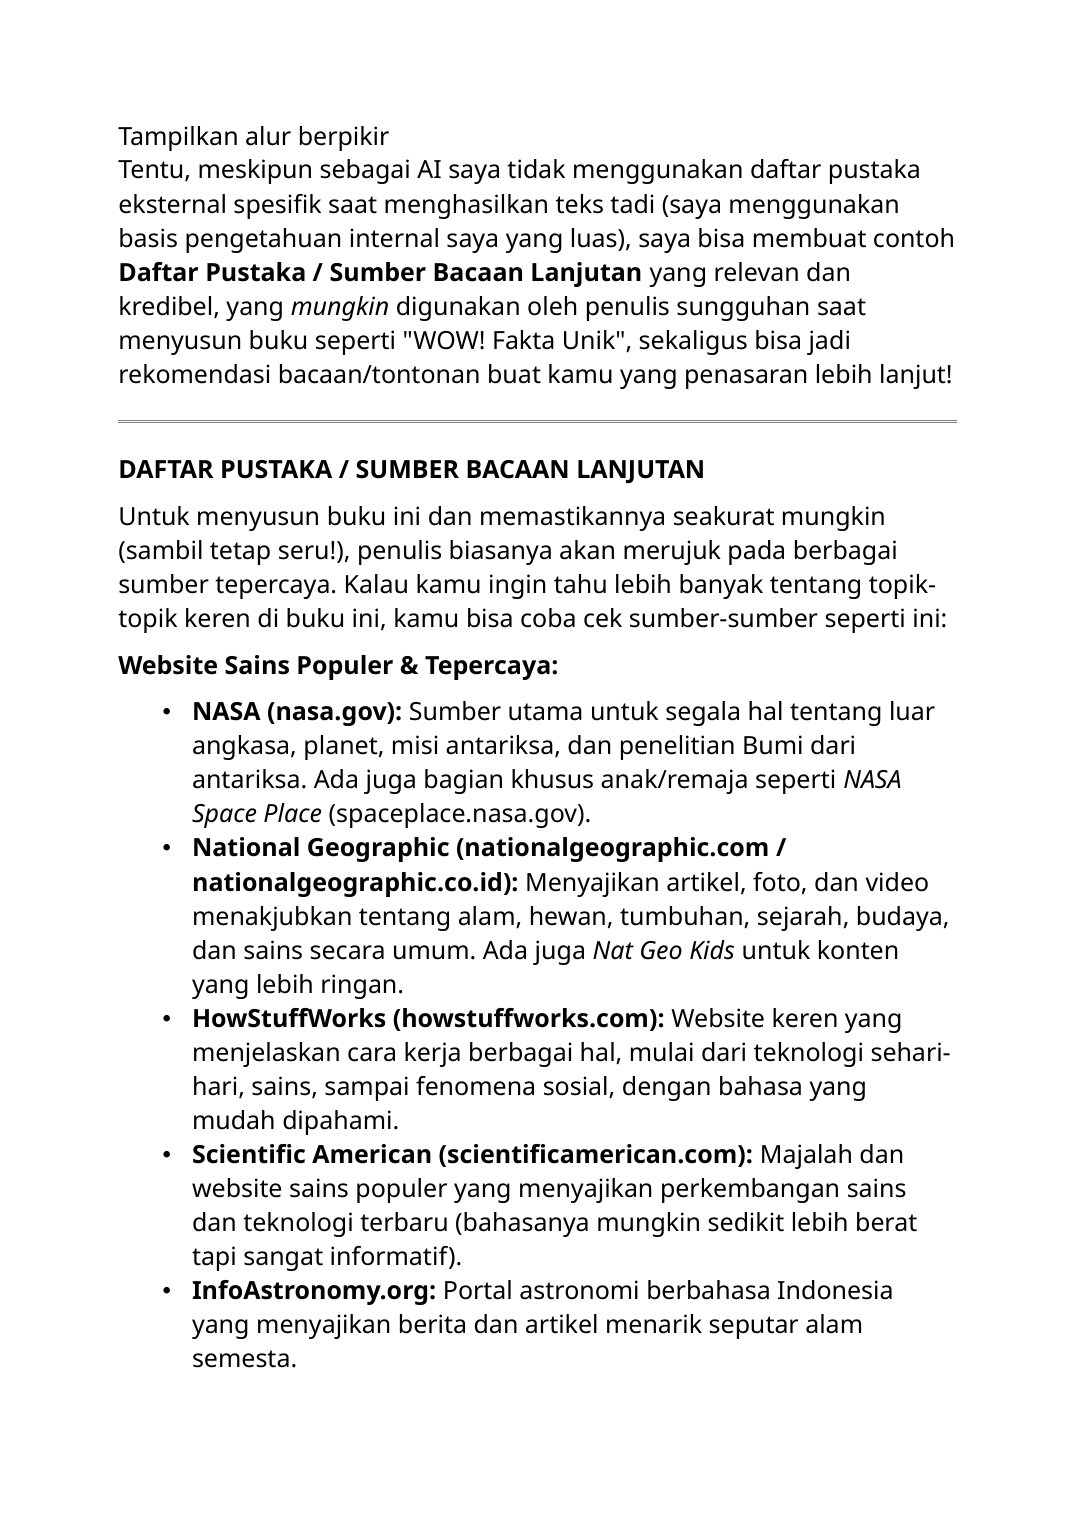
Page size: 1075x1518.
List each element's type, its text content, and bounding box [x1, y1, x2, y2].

text Website Sains Populer & Tepercaya: [118, 647, 957, 681]
text Untuk menyusun buku ini dan memastikannya seakurat mungkin (sambil tetap seru!), penulis biasanya akan merujuk pada berbagai sumber tepercaya. Kalau kamu ingin tahu lebih banyak tentang topik-topik keren di buku ini, kamu bisa coba cek sumber-sumber seperti ini: [118, 498, 957, 635]
list NASA (nasa.gov): Sumber utama untuk segala hal tentang luar angkasa, planet, misi antariksa, dan penelitian Bumi dari antariksa. Ada juga bagian khusus anak/remaja seperti NASA Space Place (spaceplace.nasa.gov). [162, 694, 957, 830]
list Scientific American (scientificamerican.com): Majalah dan website sains populer yang menyajikan perkembangan sains dan teknologi terbaru (bahasanya mungkin sedikit lebih berat tapi sangat informatif). [162, 1137, 957, 1273]
text DAFTAR PUSTAKA / SUMBER BACAAN LANJUTAN [118, 452, 957, 486]
text Tampilkan alur berpikir [118, 118, 957, 152]
text Tentu, meskipun sebagai AI saya tidak menggunakan daftar pustaka eksternal spesifik saat menghasilkan teks tadi (saya menggunakan basis pengetahuan internal saya yang luas), saya bisa membuat contoh Daftar Pustaka / Sumber Bacaan Lanjutan yang relevan dan kredibel, yang mungkin digunakan oleh penulis sungguhan saat menyusun buku seperti "WOW! Fakta Unik", sekaligus bisa jadi rekomendasi bacaan/tontonan buat kamu yang penasaran lebih lanjut! [118, 152, 957, 391]
list National Geographic (nationalgeographic.com / nationalgeographic.co.id): Menyajikan artikel, foto, dan video menakjubkan tentang alam, hewan, tumbuhan, sejarah, budaya, dan sains secara umum. Ada juga Nat Geo Kids untuk konten yang lebih ringan. [162, 830, 957, 1000]
list HowStuffWorks (howstuffworks.com): Website keren yang menjelaskan cara kerja berbagai hal, mulai dari teknologi sehari-hari, sains, sampai fenomena sosial, dengan bahasa yang mudah dipahami. [162, 1000, 957, 1137]
list InfoAstronomy.org: Portal astronomi berbahasa Indonesia yang menyajikan berita dan artikel menarik seputar alam semesta. [162, 1273, 957, 1375]
